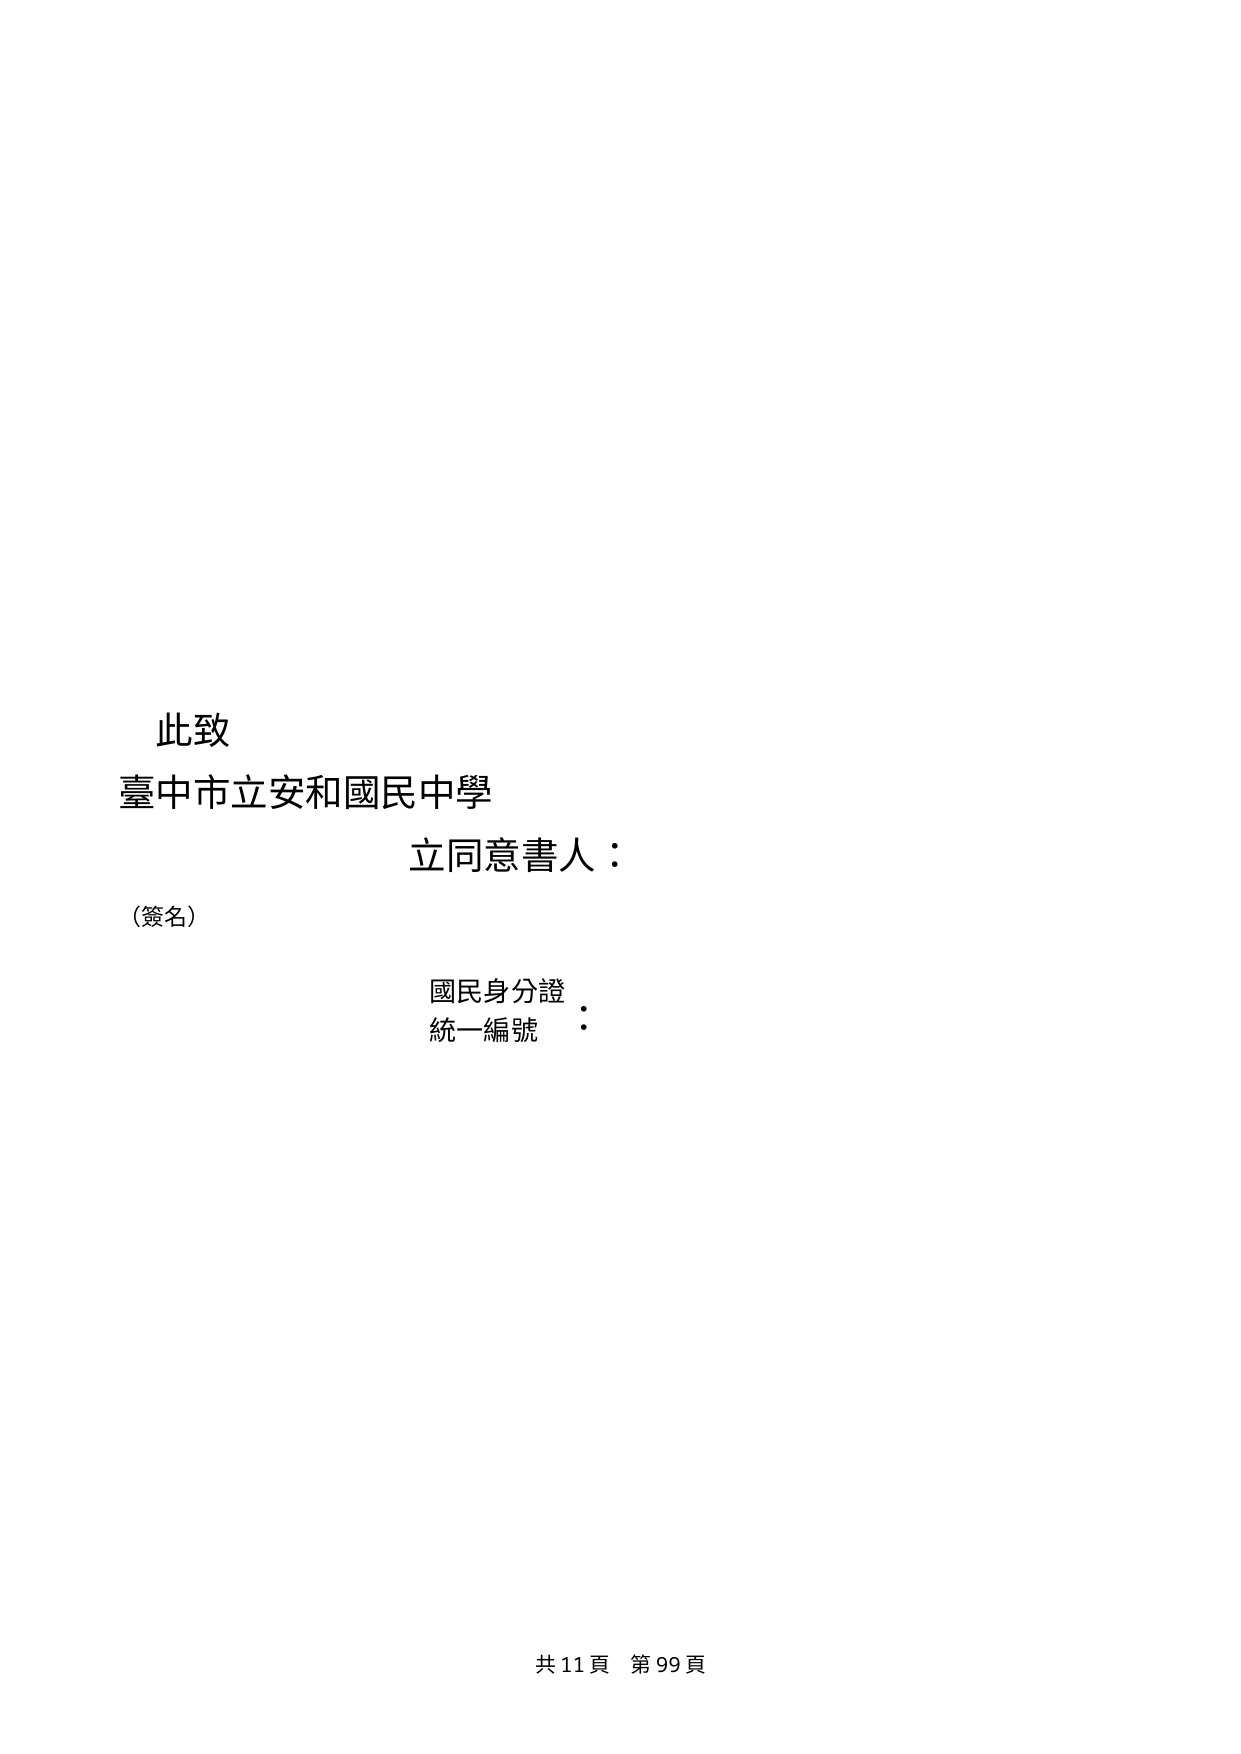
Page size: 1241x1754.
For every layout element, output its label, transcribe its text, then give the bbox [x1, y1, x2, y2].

text 國民身分證統一編號： [118, 936, 1122, 1061]
text 臺中市立安和國民中學 [118, 749, 1122, 811]
text 立同意書人： （簽名） [118, 811, 1122, 936]
text 此致 [118, 686, 1122, 749]
